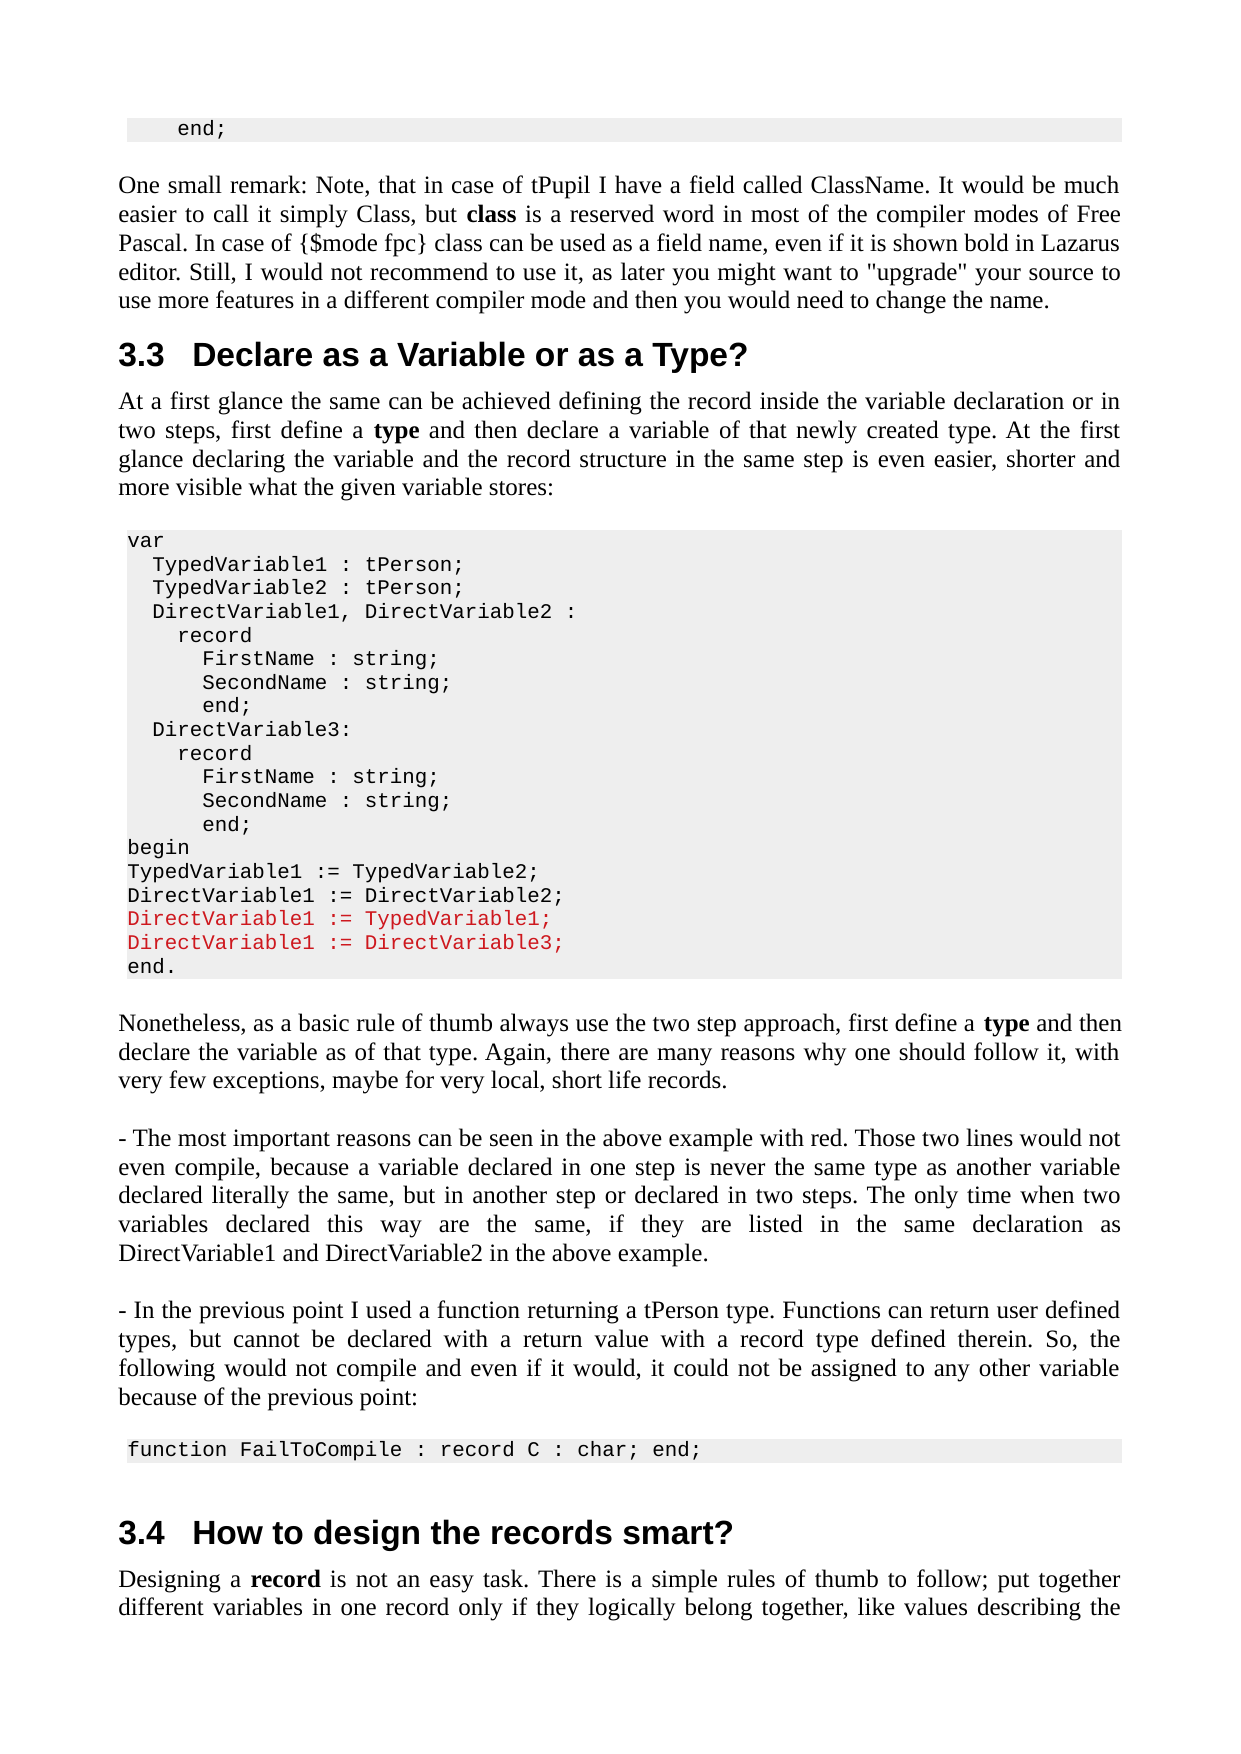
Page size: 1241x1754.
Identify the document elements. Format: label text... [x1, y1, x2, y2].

text Designing a record is not an easy task. There is a simple rules of thumb to follow; put together different variables in one record only if they logically belong together, like values describing the [118, 1564, 1122, 1621]
text var [127, 530, 1122, 554]
text - The most important reasons can be seen in the above example with red. Those two lines would not even compile, because a variable declared in one step is never the same type as another variable declared literally the same, but in another step or declared in two steps. The only time when two variables declared this way are the same, if they are listed in the same declaration as DirectVariable1 and DirectVariable2 in the above example. [118, 1123, 1122, 1267]
text SecondName : string; [127, 672, 1122, 696]
text begin [127, 837, 1122, 861]
text TypedVariable2 : tPerson; [127, 577, 1122, 601]
text SecondName : string; [127, 790, 1122, 814]
text DirectVariable1 := TypedVariable1; [127, 908, 1122, 932]
text Nonetheless, as a basic rule of thumb always use the two step approach, first define a type and then declare the variable as of that type. Again, there are many reasons why one should follow it, with very few exceptions, maybe for very local, short life records. [118, 1008, 1122, 1094]
text record [127, 743, 1122, 766]
text TypedVariable1 := TypedVariable2; [127, 861, 1122, 885]
subtitle How to design the records smart? [118, 1512, 1122, 1551]
text end; [127, 118, 1122, 142]
text TypedVariable1 : tPerson; [127, 554, 1122, 577]
subtitle Declare as a Variable or as a Type? [118, 335, 1122, 374]
text end; [127, 814, 1122, 837]
text FirstName : string; [127, 766, 1122, 790]
text - In the previous point I used a function returning a tPerson type. Functions can return user defined types, but cannot be declared with a return value with a record type defined therein. So, the following would not compile and even if it would, it could not be assigned to any other variable because of the previous point: [118, 1296, 1122, 1411]
text FirstName : string; [127, 648, 1122, 672]
text DirectVariable1, DirectVariable2 : [127, 601, 1122, 624]
text DirectVariable1 := DirectVariable3; [127, 932, 1122, 956]
text At a first glance the same can be achieved defining the record inside the variable declaration or in two steps, first define a type and then declare a variable of that newly created type. At the first glance declaring the variable and the record structure in the same step is even easier, shorter and more visible what the given variable stores: [118, 386, 1122, 501]
text end. [127, 956, 1122, 979]
text DirectVariable1 := DirectVariable2; [127, 885, 1122, 908]
text record [127, 624, 1122, 648]
text end; [127, 696, 1122, 719]
text One small remark: Note, that in case of tPupil I have a field called ClassName. It would be much easier to call it simply Class, but class is a reserved word in most of the compiler modes of Free Pascal. In case of {$mode fpc} class can be used as a field name, even if it is shown bold in Lazarus editor. Still, I would not recommend to use it, as later you might want to "upgrade" your source to use more features in a different compiler mode and then you would need to change the name. [118, 171, 1122, 314]
text function FailToCompile : record C : char; end; [127, 1439, 1122, 1463]
text DirectVariable3: [127, 719, 1122, 743]
